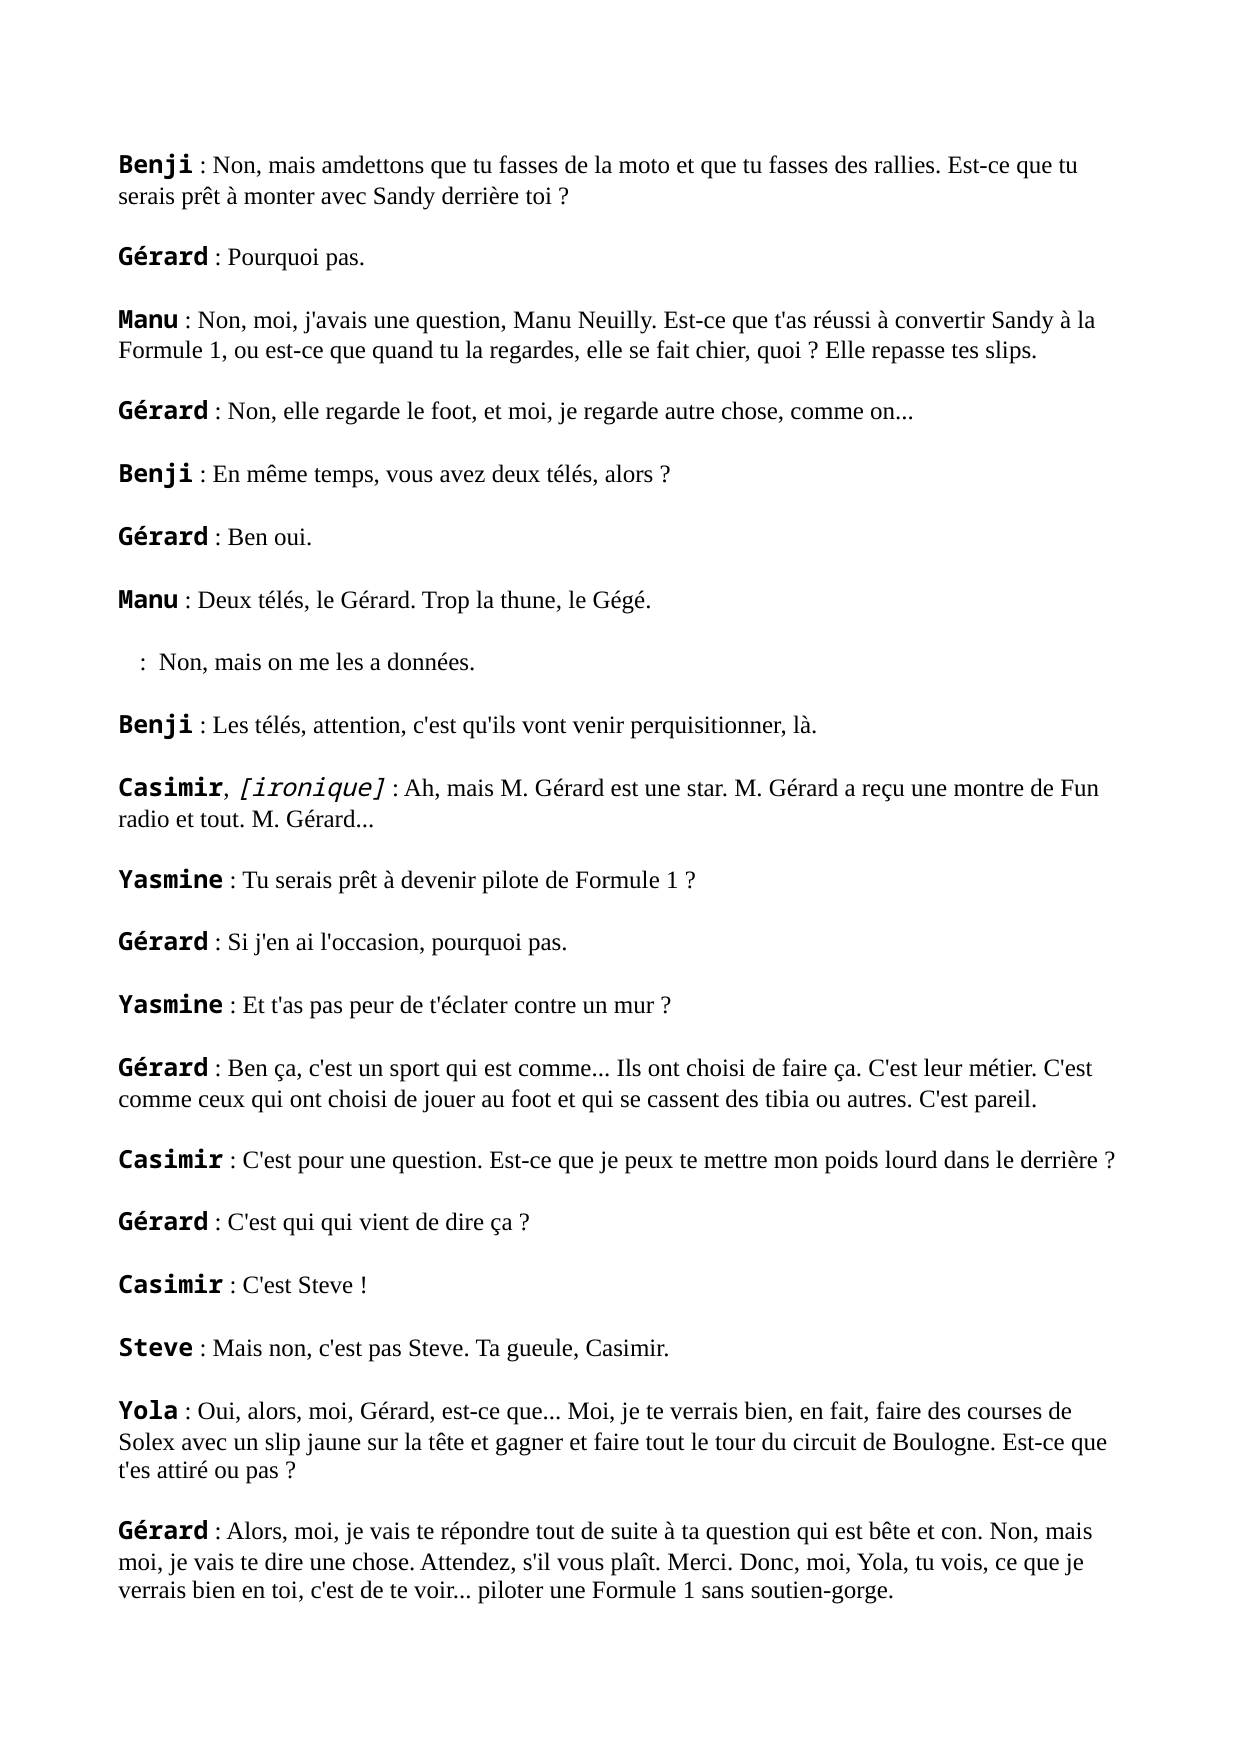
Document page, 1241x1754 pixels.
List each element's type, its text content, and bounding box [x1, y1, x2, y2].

text Yasmine : Tu serais prêt à devenir pilote de Formule 1 ? [118, 861, 1122, 895]
text Casimir, [ironique] : Ah, mais M. Gérard est une star. M. Gérard a reçu une montre de Fun radio et tout. M. Gérard... [118, 770, 1122, 832]
text Steve : Mais non, c'est pas Steve. Ta gueule, Casimir. [118, 1330, 1122, 1364]
text Gérard : Si j'en ai l'occasion, pourquoi pas. [118, 924, 1122, 958]
text Gérard : Ben ça, c'est un sport qui est comme... Ils ont choisi de faire ça. C'est leur métier. C'est comme ceux qui ont choisi de jouer au foot et qui se cassent des tibia ou autres. C'est pareil. [118, 1050, 1122, 1112]
text Manu : Non, moi, j'avais une question, Manu Neuilly. Est-ce que t'as réussi à convertir Sandy à la Formule 1, ou est-ce que quand tu la regardes, elle se fait chier, quoi ? Elle repasse tes slips. [118, 301, 1122, 364]
text Manu : Deux télés, le Gérard. Trop la thune, le Gégé. [118, 581, 1122, 615]
text Gérard : Ben oui. [118, 518, 1122, 552]
text Benji : En même temps, vous avez deux télés, alors ? [118, 456, 1122, 490]
text Benji : Non, mais amdettons que tu fasses de la moto et que tu fasses des rallies. Est-ce que tu serais prêt à monter avec Sandy derrière toi ? [118, 147, 1122, 210]
text Casimir : C'est pour une question. Est-ce que je peux te mettre mon poids lourd dans le derrière ? [118, 1141, 1122, 1175]
text Yasmine : Et t'as pas peur de t'éclater contre un mur ? [118, 987, 1122, 1021]
text Benji : Les télés, attention, c'est qu'ils vont venir perquisitionner, là. [118, 707, 1122, 741]
text Gérard : Alors, moi, je vais te répondre tout de suite à ta question qui est bête et con. Non, mais moi, je vais te dire une chose. Attendez, s'il vous plaît. Merci. Donc, moi, Yola, tu vois, ce que je verrais bien en toi, c'est de te voir... piloter une Formule 1 sans soutien-gorge. [118, 1513, 1122, 1604]
text Yola : Oui, alors, moi, Gérard, est-ce que... Moi, je te verrais bien, en fait, faire des courses de Solex avec un slip jaune sur la tête et gagner et faire tout le tour du circuit de Boulogne. Est-ce que t'es attiré ou pas ? [118, 1392, 1122, 1484]
text Gérard : Non, elle regarde le foot, et moi, je regarde autre chose, comme on... [118, 393, 1122, 427]
text Gérard : Pourquoi pas. [118, 238, 1122, 272]
text Gérard : C'est qui qui vient de dire ça ? [118, 1204, 1122, 1238]
text : Non, mais on me les a données. [118, 644, 1122, 678]
text Casimir : C'est Steve ! [118, 1267, 1122, 1301]
